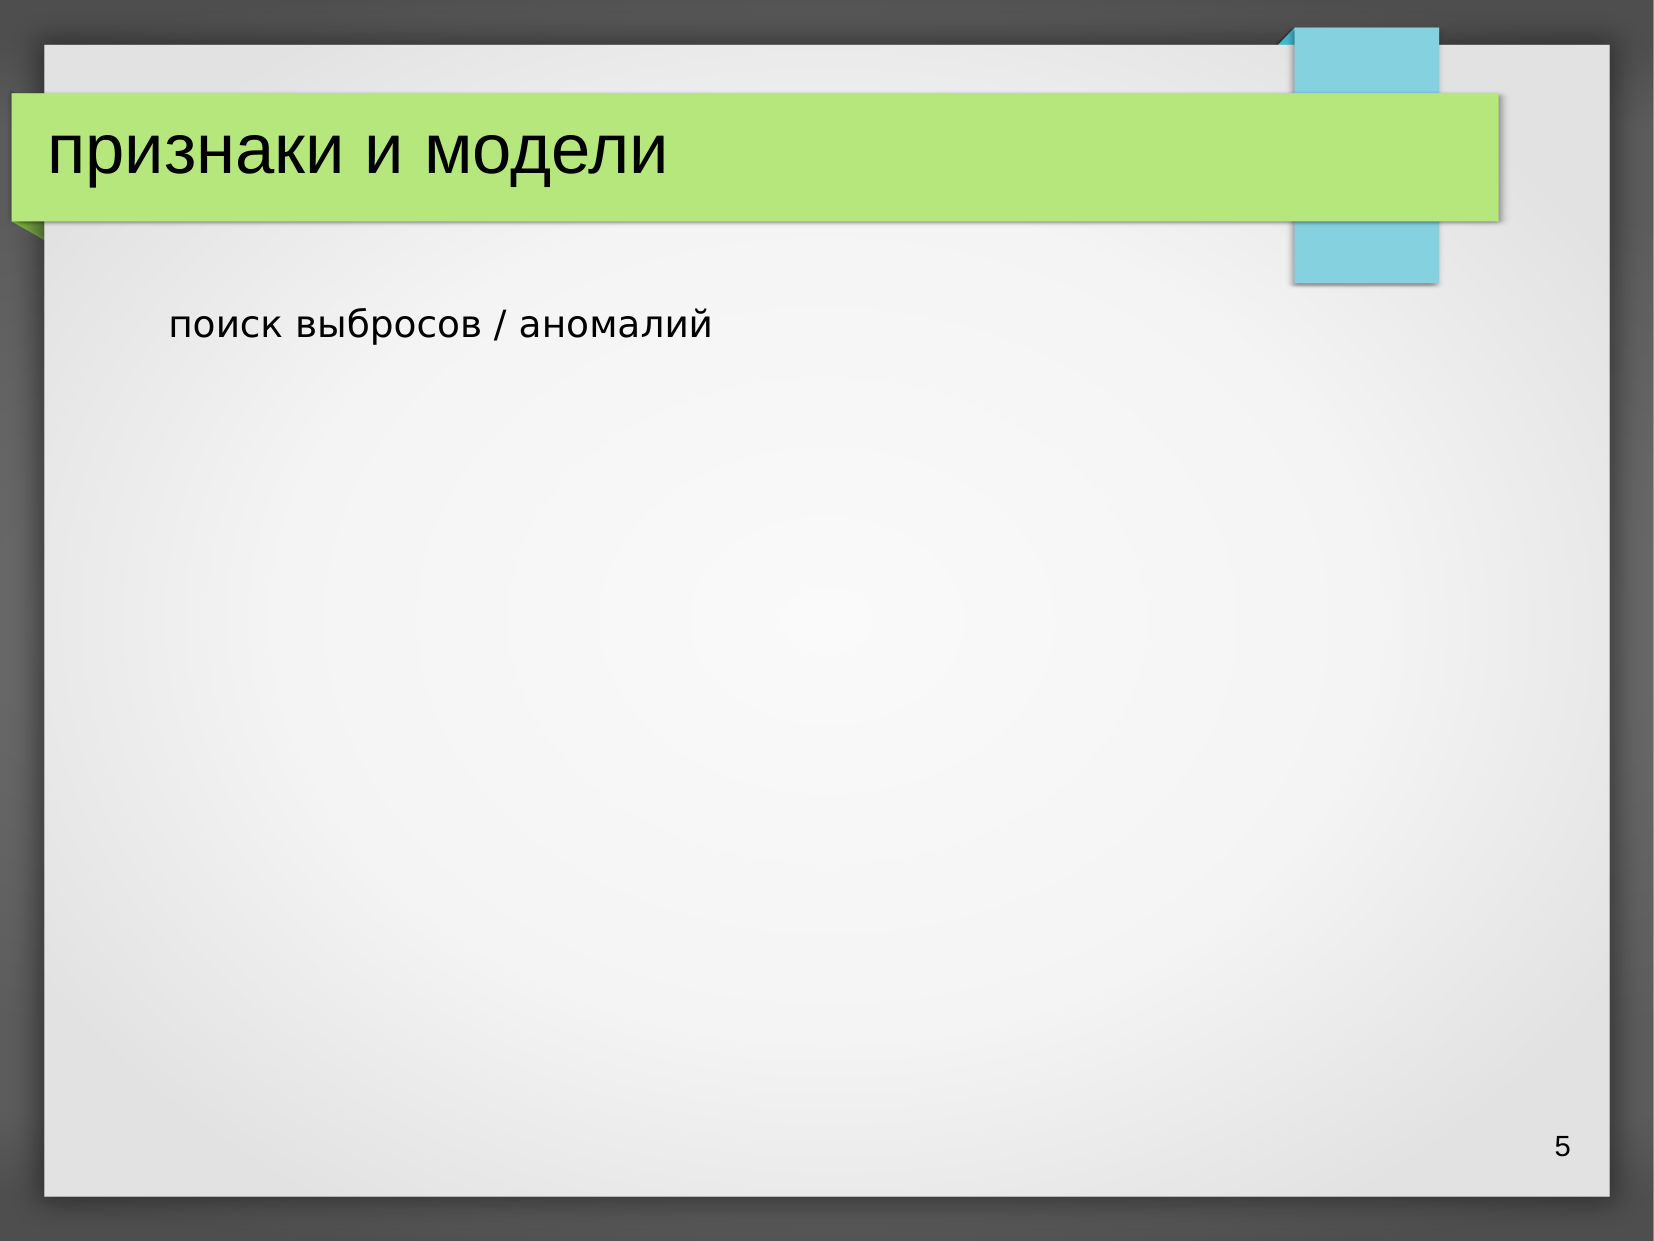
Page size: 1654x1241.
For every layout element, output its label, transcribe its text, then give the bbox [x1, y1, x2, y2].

title признаки и модели [47, 113, 1465, 185]
picture [0, 0, 1654, 1241]
text_box поиск выбросов / аномалий [153, 295, 1276, 702]
